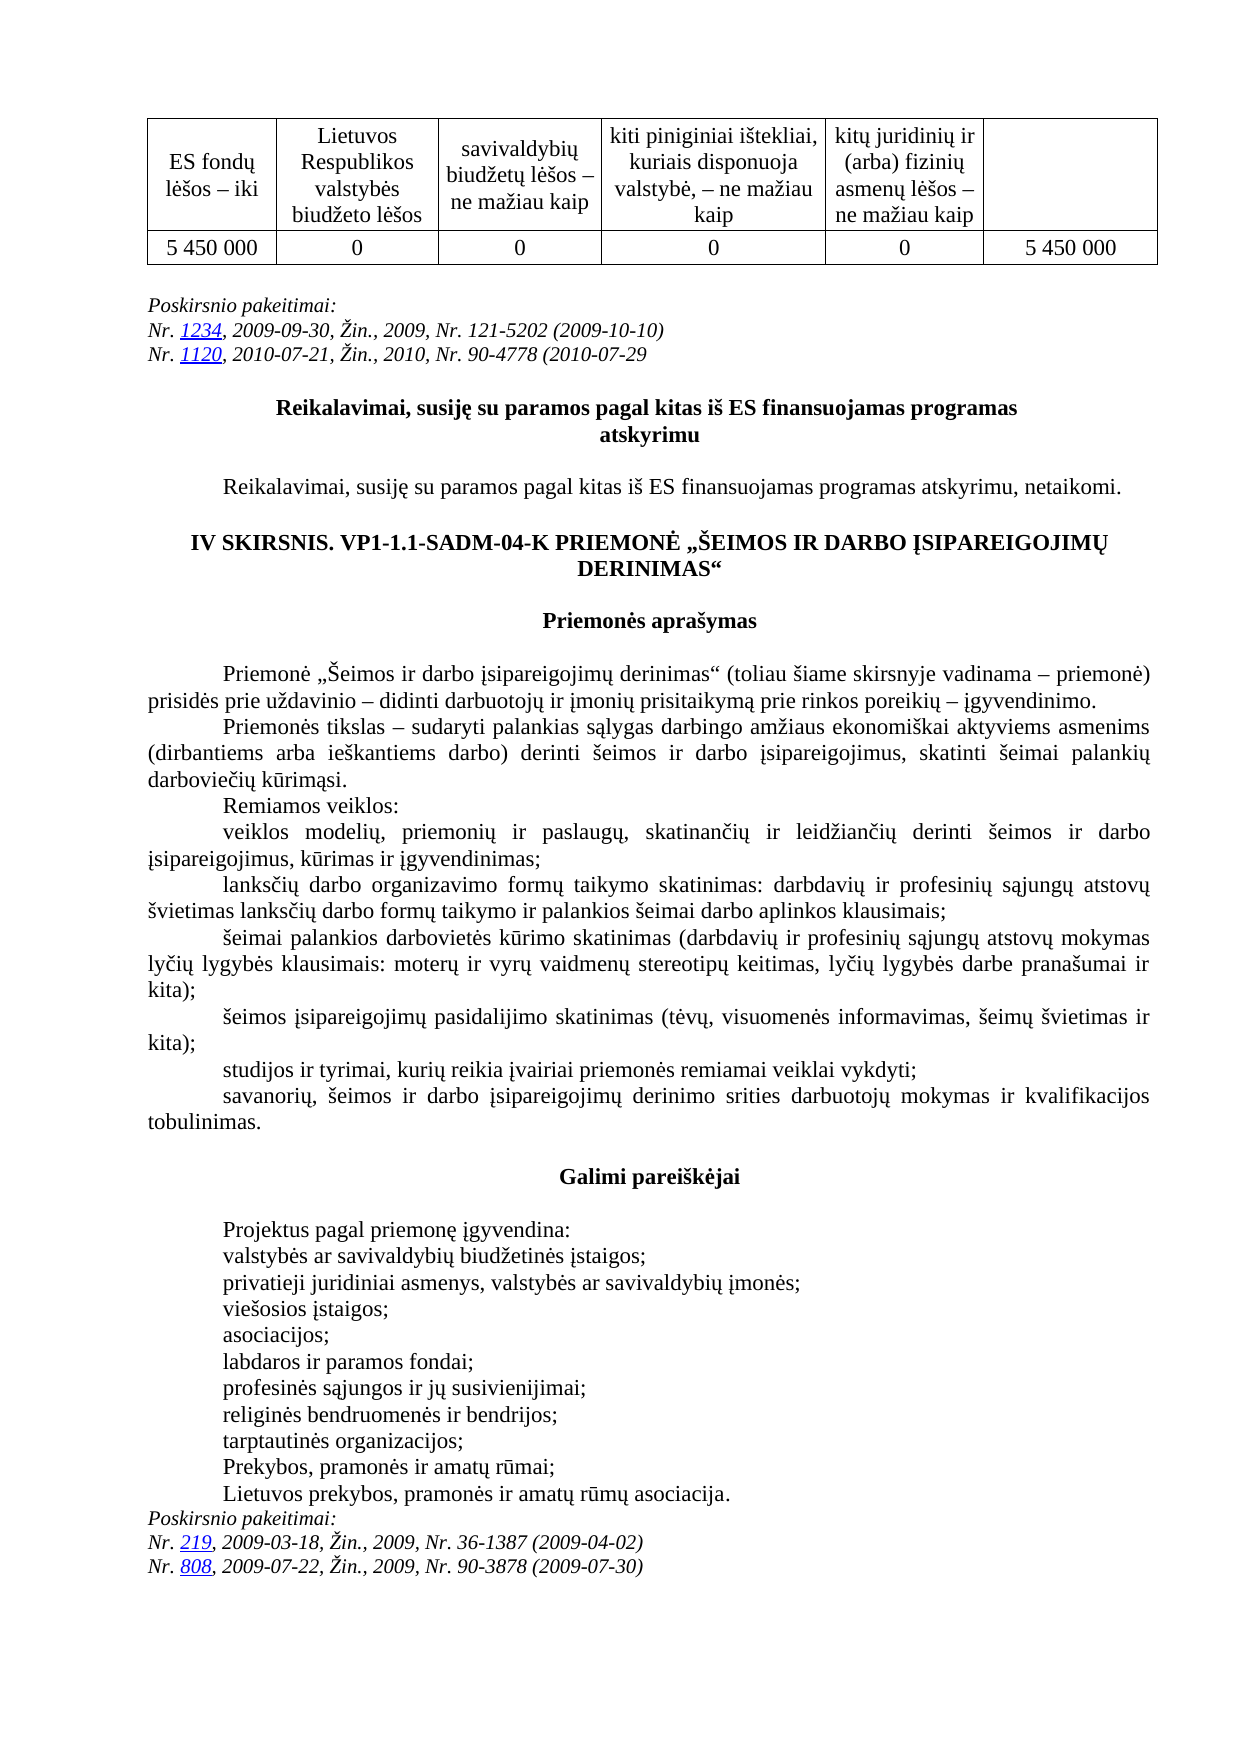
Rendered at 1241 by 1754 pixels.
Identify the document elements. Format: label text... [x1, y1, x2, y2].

table_cell ES fondų lėšos – iki [148, 119, 276, 230]
text Lietuvos prekybos, pramonės ir amatų rūmų asociacija. [148, 1480, 1152, 1506]
table_cell kiti piniginiai ištekliai, kuriais disponuoja valstybė, – ne mažiau kaip [602, 119, 825, 230]
text Galimi pareiškėjai [148, 1163, 1152, 1190]
text Poskirsnio pakeitimai: [148, 293, 1152, 317]
text Nr. 219, 2009-03-18, Žin., 2009, Nr. 36-1387 (2009-04-02) [148, 1530, 1152, 1554]
text šeimos įsipareigojimų pasidalijimo skatinimas (tėvų, visuomenės informavimas, šeimų švietimas ir kita); [148, 1003, 1152, 1056]
text Priemonės aprašymas [148, 608, 1152, 634]
text veiklos modelių, priemonių ir paslaugų, skatinančių ir leidžiančių derinti šeimos ir darbo įsipareigojimus, kūrimas ir įgyvendinimas; [148, 818, 1152, 871]
text profesinės sąjungos ir jų susivienijimai; [148, 1374, 1152, 1401]
text Projektus pagal priemonę įgyvendina: [148, 1216, 1152, 1242]
table_cell 0 [277, 231, 438, 264]
text labdaros ir paramos fondai; [148, 1348, 1152, 1374]
text Poskirsnio pakeitimai: [148, 1506, 1152, 1530]
table_header [984, 119, 1157, 230]
text Priemonė „Šeimos ir darbo įsipareigojimų derinimas“ (toliau šiame skirsnyje vadinama – priemonė) prisidės prie uždavinio – didinti darbuotojų ir įmonių prisitaikymą prie rinkos poreikių – įgyvendinimo. [148, 660, 1152, 713]
table_cell 5 450 000 [984, 231, 1157, 264]
text IV SKIRSNIS. VP1-1.1-SADM-04-K PRIEMONĖ „ŠEIMOS IR DARBO ĮSIPAREIGOJIMŲ DERINIMAS“ [148, 528, 1152, 581]
text šeimai palankios darbovietės kūrimo skatinimas (darbdavių ir profesinių sąjungų atstovų mokymas lyčių lygybės klausimais: moterų ir vyrų vaidmenų stereotipų keitimas, lyčių lygybės darbe pranašumai ir kita); [148, 924, 1152, 1003]
text Prekybos, pramonės ir amatų rūmai; [148, 1453, 1152, 1480]
text studijos ir tyrimai, kurių reikia įvairiai priemonės remiamai veiklai vykdyti; [148, 1056, 1152, 1082]
text religinės bendruomenės ir bendrijos; [148, 1401, 1152, 1427]
text savanorių, šeimos ir darbo įsipareigojimų derinimo srities darbuotojų mokymas ir kvalifikacijos tobulinimas. [148, 1082, 1152, 1135]
table_cell 0 [826, 231, 983, 264]
table_cell Lietuvos Respublikos valstybės biudžeto lėšos [277, 119, 438, 230]
text lanksčių darbo organizavimo formų taikymo skatinimas: darbdavių ir profesinių sąjungų atstovų švietimas lanksčių darbo formų taikymo ir palankios šeimai darbo aplinkos klausimais; [148, 871, 1152, 924]
text viešosios įstaigos; [148, 1295, 1152, 1322]
text Nr. 1234, 2009-09-30, Žin., 2009, Nr. 121-5202 (2009-10-10) [148, 317, 1152, 342]
table_cell 0 [439, 231, 601, 264]
text tarptautinės organizacijos; [148, 1427, 1152, 1453]
table_cell savivaldybių biudžetų lėšos – ne mažiau kaip [439, 119, 601, 230]
text asociacijos; [148, 1322, 1152, 1348]
table_cell 0 [602, 231, 825, 264]
text Reikalavimai, susiję su paramos pagal kitas iš ES finansuojamas programas atskyrimu, netaikomi. [148, 473, 1152, 500]
text Reikalavimai, susiję su paramos pagal kitas iš ES finansuojamas programas atskyrimu [148, 394, 1152, 447]
text Nr. 808, 2009-07-22, Žin., 2009, Nr. 90-3878 (2009-07-30) [148, 1554, 1152, 1578]
table_cell kitų juridinių ir (arba) fizinių asmenų lėšos – ne mažiau kaip [826, 119, 983, 230]
text privatieji juridiniai asmenys, valstybės ar savivaldybių įmonės; [148, 1269, 1152, 1295]
text Remiamos veiklos: [148, 792, 1152, 818]
text Nr. 1120, 2010-07-21, Žin., 2010, Nr. 90-4778 (2010-07-29 [148, 342, 1152, 366]
text Priemonės tikslas – sudaryti palankias sąlygas darbingo amžiaus ekonomiškai aktyviems asmenims (dirbantiems arba ieškantiems darbo) derinti šeimos ir darbo įsipareigojimus, skatinti šeimai palankių darboviečių kūrimąsi. [148, 713, 1152, 792]
table_cell 5 450 000 [148, 231, 276, 264]
text valstybės ar savivaldybių biudžetinės įstaigos; [148, 1242, 1152, 1269]
